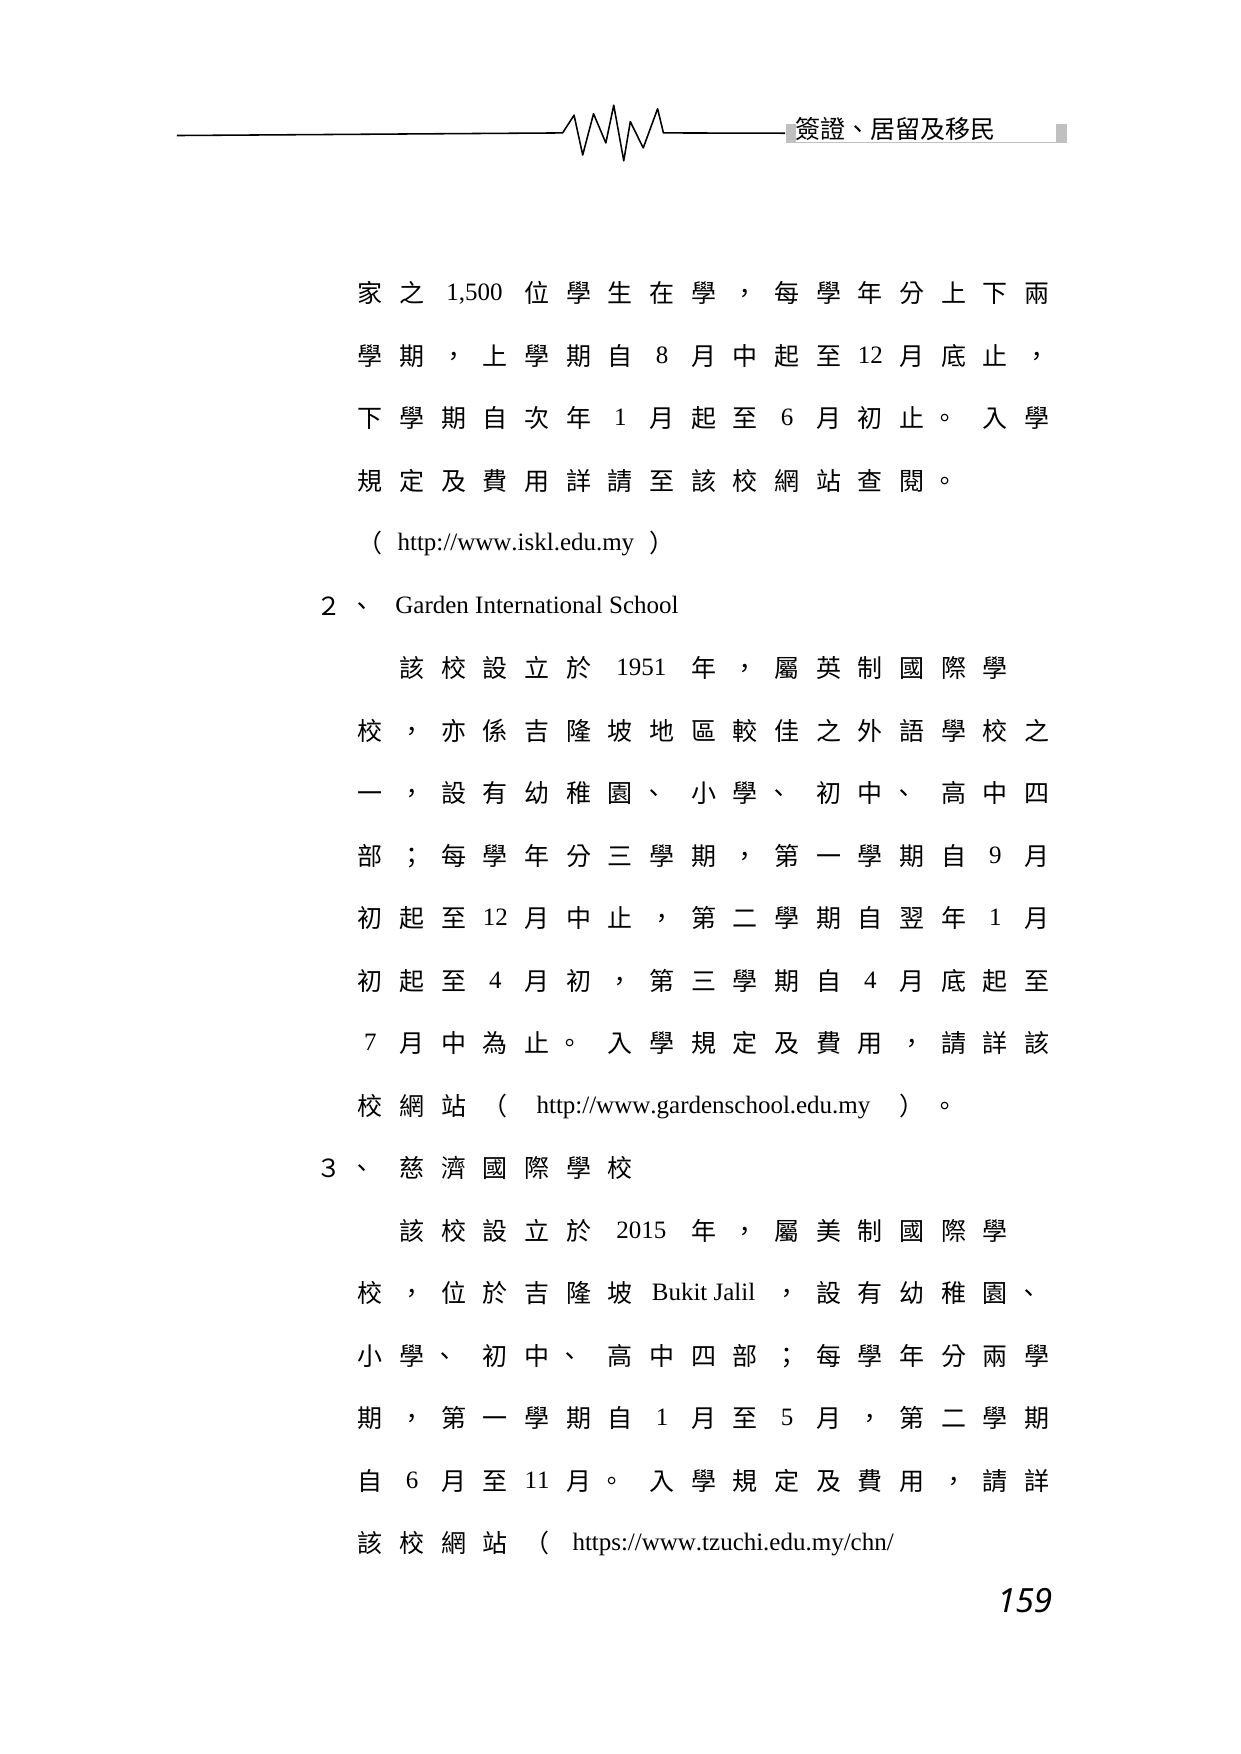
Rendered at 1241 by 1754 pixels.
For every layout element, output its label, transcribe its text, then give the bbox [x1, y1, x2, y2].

text 該校設立於2015年，屬美制國際學校，位於吉隆坡Bukit Jalil，設有幼稚園、小學、初中、高中四部；每學年分兩學期，第一學期自1月至5月，第二學期自6月至11月。入學規定及費用，請詳該校網站（https://www.tzuchi.edu.my/chn/ [330, 1188, 1058, 1563]
text 該校設立於1951年，屬英制國際學校，亦係吉隆坡地區較佳之外語學校之一，設有幼稚園、小學、初中、高中四部；每學年分三學期，第一學期自9月初起至12月中止，第二學期自翌年1月初起至4月初，第三學期自4月底起至7月中為止。入學規定及費用，請詳該校網站（http://www.gardenschool.edu.my）。 [330, 625, 1058, 1125]
text ３、慈濟國際學校 [281, 1125, 1058, 1188]
text ２、Garden International School [281, 563, 1058, 625]
text 家之1,500位學生在學，每學年分上下兩學期，上學期自8月中起至12月底止，下學期自次年1月起至6月初止。入學規定及費用詳請至該校網站查閱。（http://www.iskl.edu.my） [330, 250, 1058, 563]
